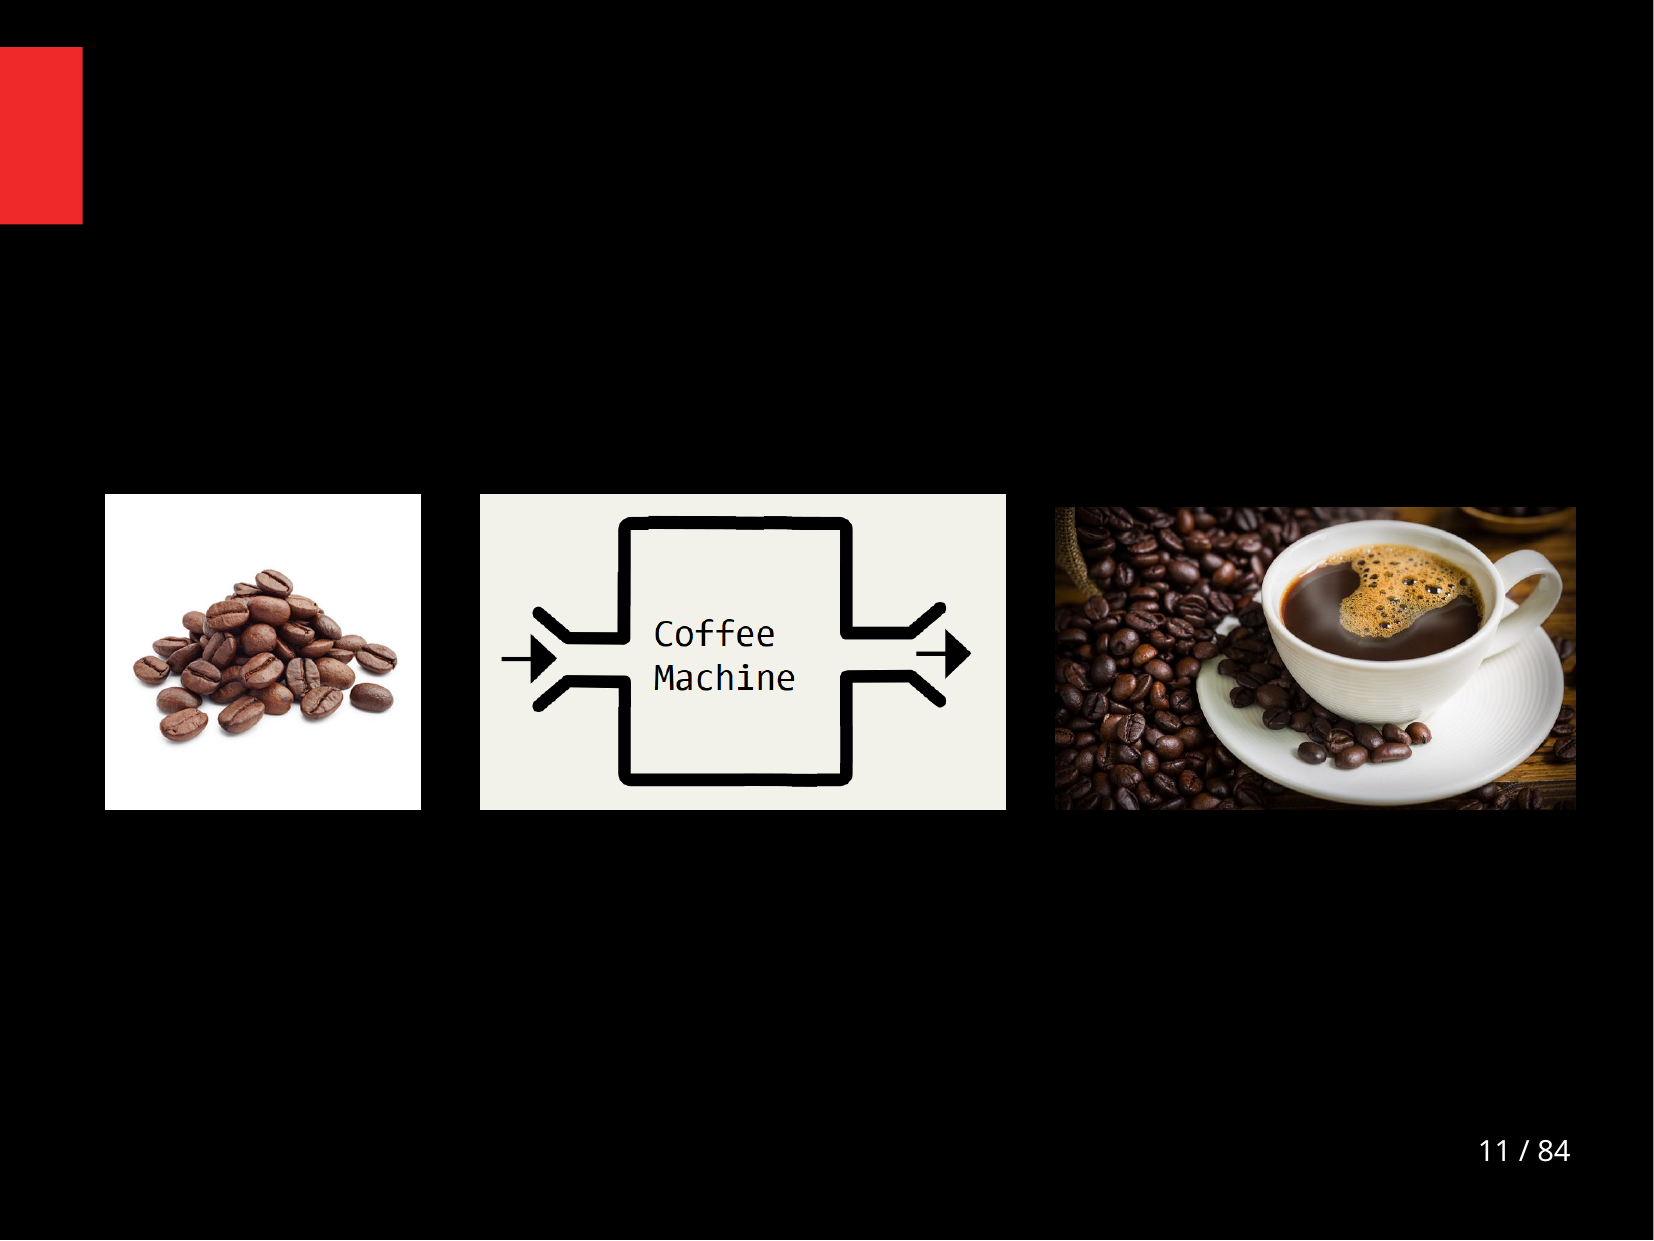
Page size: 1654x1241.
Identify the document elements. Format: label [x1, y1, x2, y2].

picture [1055, 507, 1576, 811]
picture [480, 494, 1006, 810]
picture [105, 494, 421, 811]
